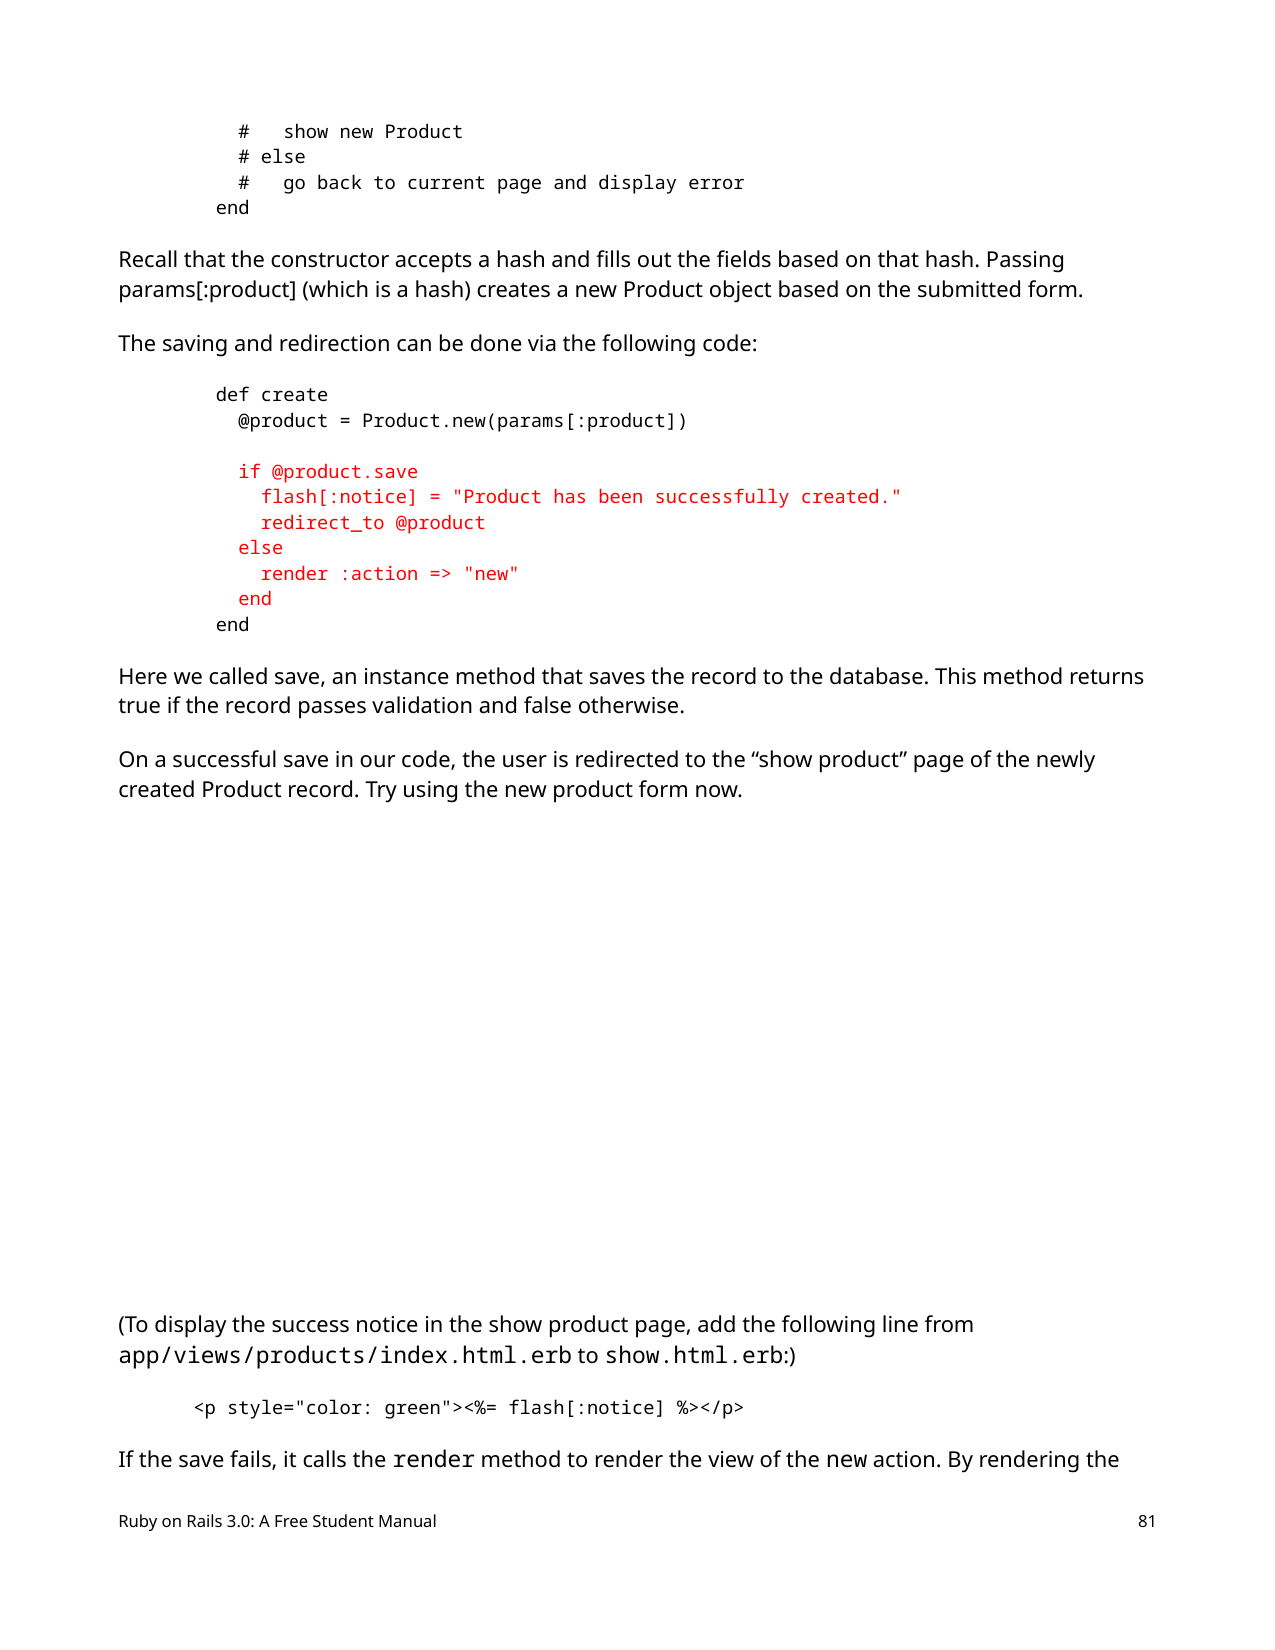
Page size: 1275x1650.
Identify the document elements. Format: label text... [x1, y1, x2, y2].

text Recall that the constructor accepts a hash and fills out the fields based on that hash. Passing params[:product] (which is a hash) creates a new Product object based on the submitted form. [118, 244, 1157, 304]
text # show new Product # else # go back to current page and display error end [193, 118, 1157, 220]
text If the save fails, it calls the render method to render the view of the new action. By rendering the [118, 1443, 1157, 1475]
text (To display the success notice in the show product page, add the following line from app/views/products/index.html.erb to show.html.erb:) [118, 1309, 1157, 1370]
text The saving and redirection can be done via the following code: [118, 328, 1157, 357]
text def create @product = Product.new(params[:product]) if @product.save flash[:notice] = "Product has been successfully created." redirect_to @product else render :action => "new" end end [193, 381, 1157, 637]
text Here we called save, an instance method that saves the record to the database. This method returns true if the record passes validation and false otherwise. [118, 661, 1157, 720]
text <p style="color: green"><%= flash[:notice] %></p> [193, 1394, 1157, 1419]
text On a successful save in our code, the user is redirected to the “show product” page of the newly created Product record. Try using the new product form now. [118, 744, 1157, 804]
